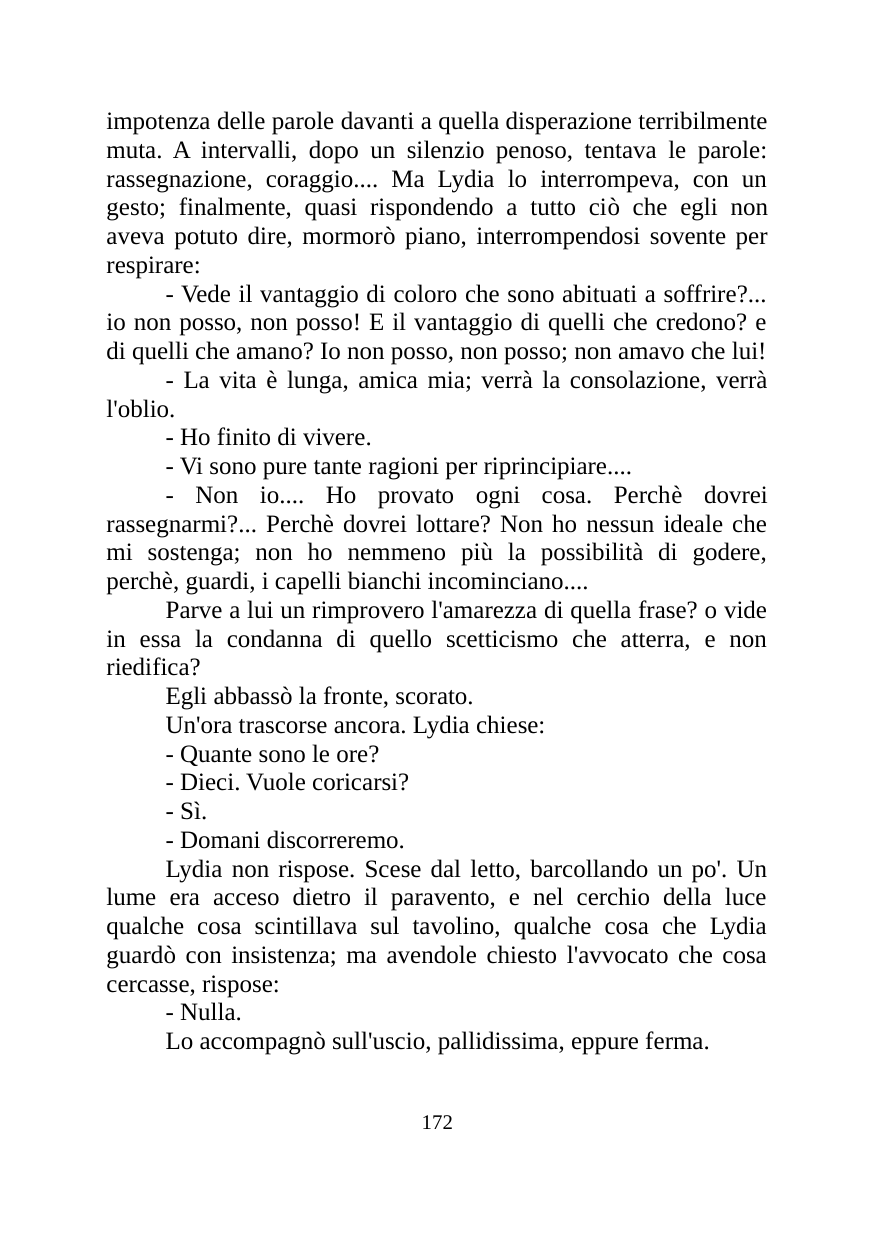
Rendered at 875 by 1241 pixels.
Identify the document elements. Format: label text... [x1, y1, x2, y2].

text - Vede il vantaggio di coloro che sono abituati a soffrire?... io non posso, non posso! E il vantaggio di quelli che credono? e di quelli che amano? Io non posso, non posso; non amavo che lui! [106, 279, 768, 365]
text Lo accompagnò sull'uscio, pallidissima, eppure ferma. [106, 1026, 768, 1055]
text - Non io.... Ho provato ogni cosa. Perchè dovrei rassegnarmi?... Perchè dovrei lottare? Non ho nessun ideale che mi sostenga; non ho nemmeno più la possibilità di godere, perchè, guardi, i capelli bianchi incominciano.... [106, 480, 768, 595]
text - Vi sono pure tante ragioni per riprincipiare.... [106, 451, 768, 480]
text Egli abbassò la fronte, scorato. [106, 681, 768, 710]
text - Dieci. Vuole coricarsi? [106, 767, 768, 796]
text Un'ora trascorse ancora. Lydia chiese: [106, 710, 768, 739]
text impotenza delle parole davanti a quella disperazione terribilmente muta. A intervalli, dopo un silenzio penoso, tentava le parole: rassegnazione, coraggio.... Ma Lydia lo interrompeva, con un gesto; finalmente, quasi rispondendo a tutto ciò che egli non aveva potuto dire, mormorò piano, interrompendosi sovente per respirare: [106, 106, 768, 279]
text - Nulla. [106, 997, 768, 1026]
text Parve a lui un rimprovero l'amarezza di quella frase? o vide in essa la condanna di quello scetticismo che atterra, e non riedifica? [106, 595, 768, 681]
text - Quante sono le ore? [106, 739, 768, 767]
text - Domani discorreremo. [106, 825, 768, 854]
text - Ho finito di vivere. [106, 422, 768, 451]
text Lydia non rispose. Scese dal letto, barcollando un po'. Un lume era acceso dietro il paravento, e nel cerchio della luce qualche cosa scintillava sul tavolino, qualche cosa che Lydia guardò con insistenza; ma avendole chiesto l'avvocato che cosa cercasse, rispose: [106, 854, 768, 997]
text - Sì. [106, 796, 768, 825]
text - La vita è lunga, amica mia; verrà la consolazione, verrà l'oblio. [106, 365, 768, 422]
